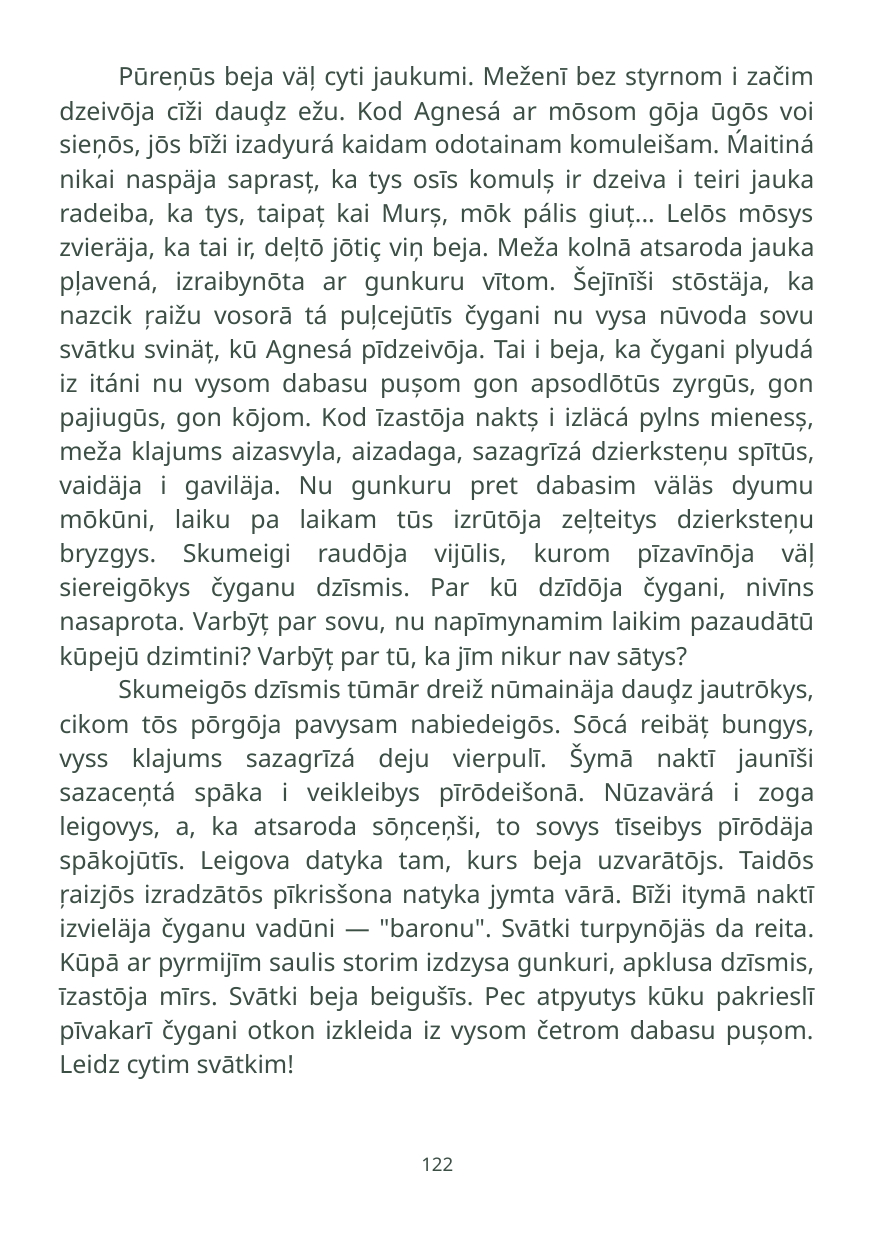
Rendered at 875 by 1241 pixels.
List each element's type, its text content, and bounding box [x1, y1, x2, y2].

text Skumeigōs dzīsmis tūmār dreiž nūmainäja dauḑz jautrōkys, cikom tōs pōrgōja pavysam nabiedeigōs. Sōcá reibäț bungys, vyss klajums sazagrīzá deju vierpulī. Šymā naktī jaunīši sazaceņtá spāka i veikleibys pīrōdeišonā. Nūzavärá i zoga leigovys, a, ka atsaroda sōņceņši, to sovys tīseibys pīrōdäja spākojūtīs. Leigova datyka tam, kurs beja uzvarātōjs. Taidōs ŗaizjōs izradzātōs pīkrisšona natyka jymta vārā. Bīži itymā naktī izvieläja čyganu vadūni — "baronu". Svātki turpynōjäs da reita. Kūpā ar pyrmijīm saulis storim izdzysa gunkuri, apklusa dzīsmis, īzastōja mīrs. Svātki beja beigušīs. Pec atpyutys kūku pakrieslī pīvakarī čygani otkon izkleida iz vysom četrom dabasu pușom. Leidz cytim svātkim! [59, 672, 815, 1081]
text Pūreņūs beja väļ cyti jaukumi. Meženī bez styrnom i začim dzeivōja cīži dauḑz ežu. Kod Agnesá ar mōsom gōja ūgōs voi sieņōs, jōs bīži izadyurá kaidam odotainam komuleišam. Ḿaitiná nikai naspäja saprasț, ka tys osīs komulș ir dzeiva i teiri jauka radeiba, ka tys, taipaț kai Murș, mōk pális giuț... Lelōs mōsys zvieräja, ka tai ir, deļtō jōtiç viņ beja. Meža kolnā atsaroda jauka pļavená, izraibynōta ar gunkuru vītom. Šejīnīši stōstäja, ka nazcik ŗaižu vosorā tá puļcejūtīs čygani nu vysa nūvoda sovu svātku svinäț, kū Agnesá pīdzeivōja. Tai i beja, ka čygani plyudá iz itáni nu vysom dabasu pușom gon apsodlōtūs zyrgūs, gon pajiugūs, gon kōjom. Kod īzastōja naktș i izläcá pylns mienesș, meža klajums aizasvyla, aizadaga, sazagrīzá dzierksteņu spītūs, vaidäja i gaviläja. Nu gunkuru pret dabasim väläs dyumu mōkūni, laiku pa laikam tūs izrūtōja zeļteitys dzierksteņu bryzgys. Skumeigi raudōja vijūlis, kurom pīzavīnōja väļ siereigōkys čyganu dzīsmis. Par kū dzīdōja čygani, nivīns nasaprota. Varbȳț par sovu, nu napīmynamim laikim pazaudātū kūpejū dzimtini? Varbȳț par tū, ka jīm nikur nav sātys? [59, 59, 815, 672]
